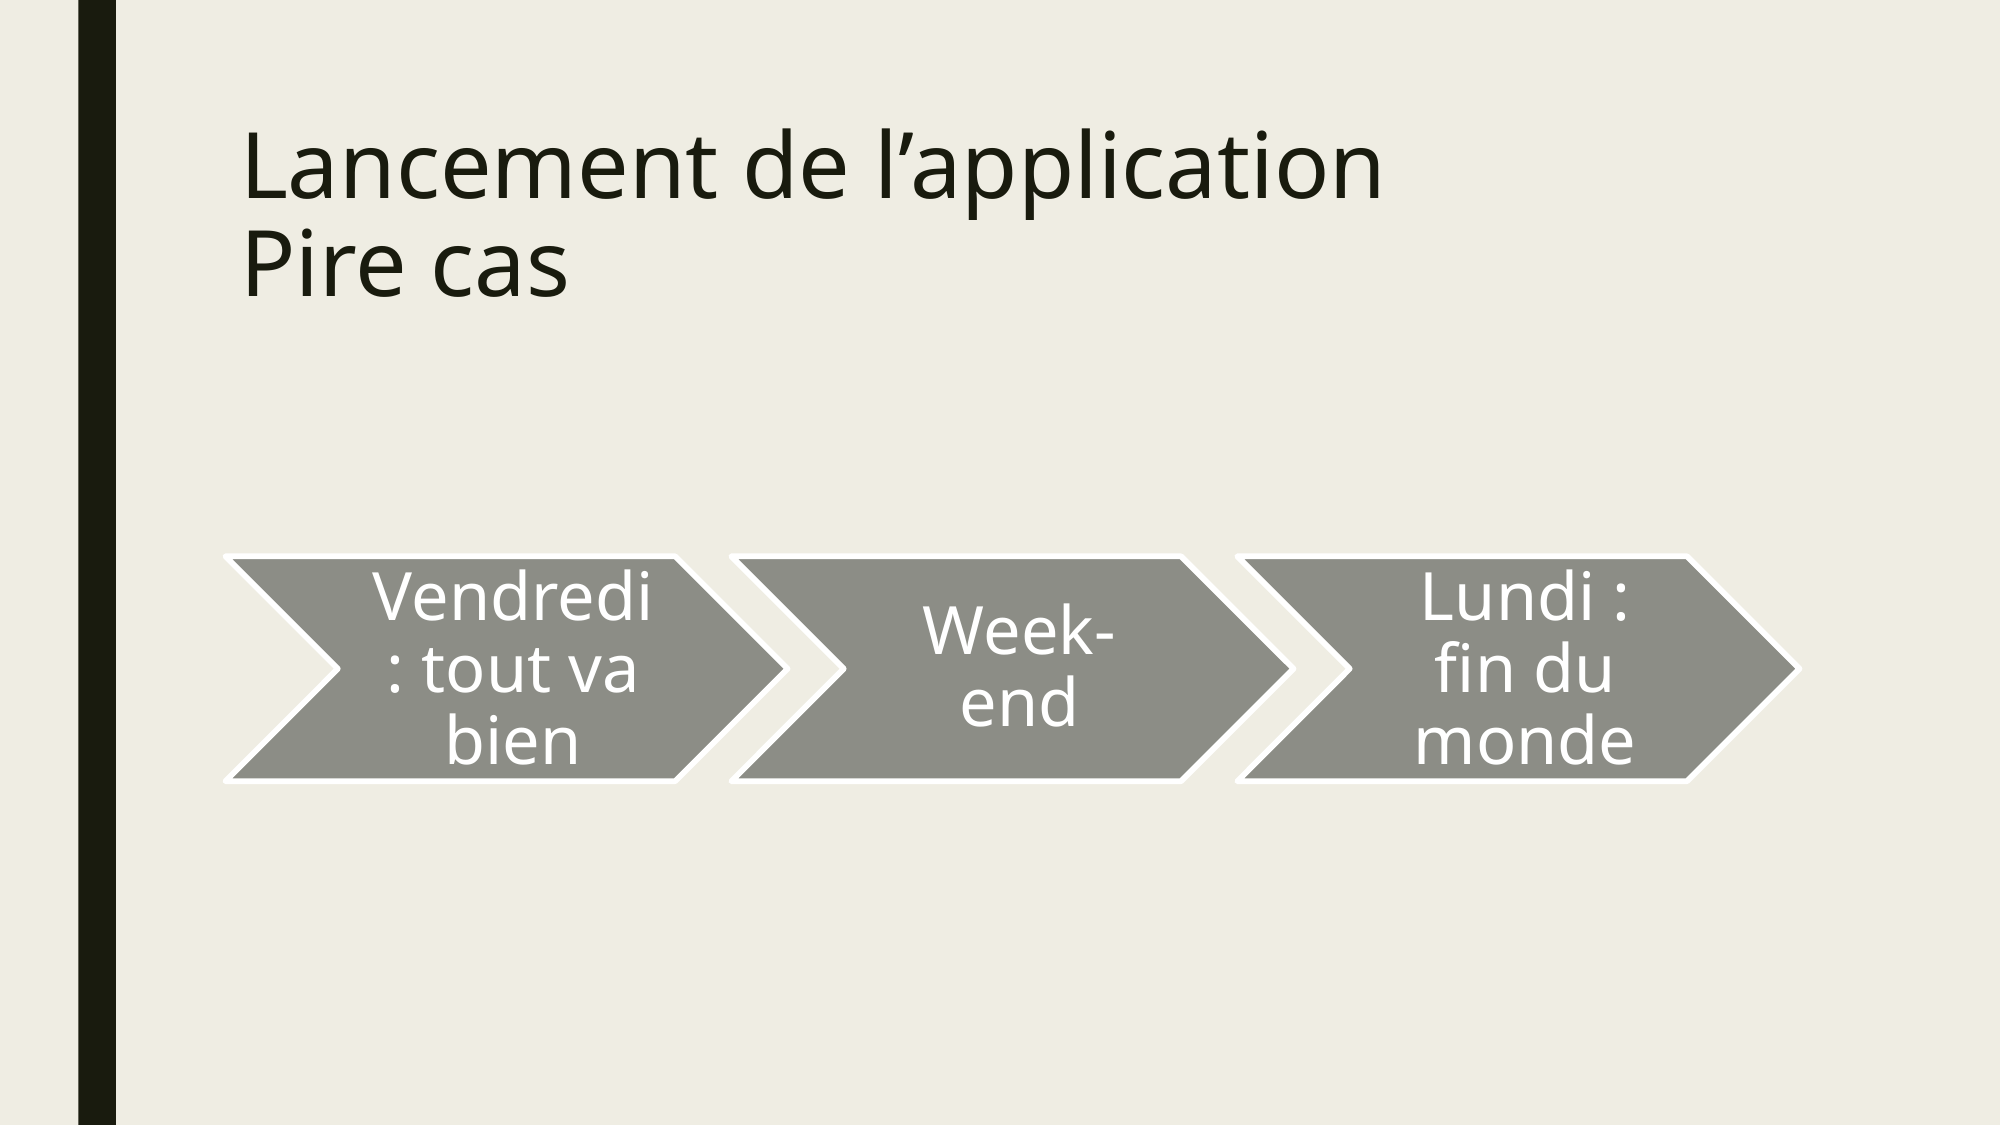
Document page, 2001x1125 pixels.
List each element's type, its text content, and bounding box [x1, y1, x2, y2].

text_box Week-end [731, 556, 1294, 782]
title Lancement de l’application Pire cas [225, 112, 1801, 357]
text_box Lundi : fin du monde [1237, 556, 1800, 782]
text_box Vendredi : tout va bien [225, 556, 788, 782]
